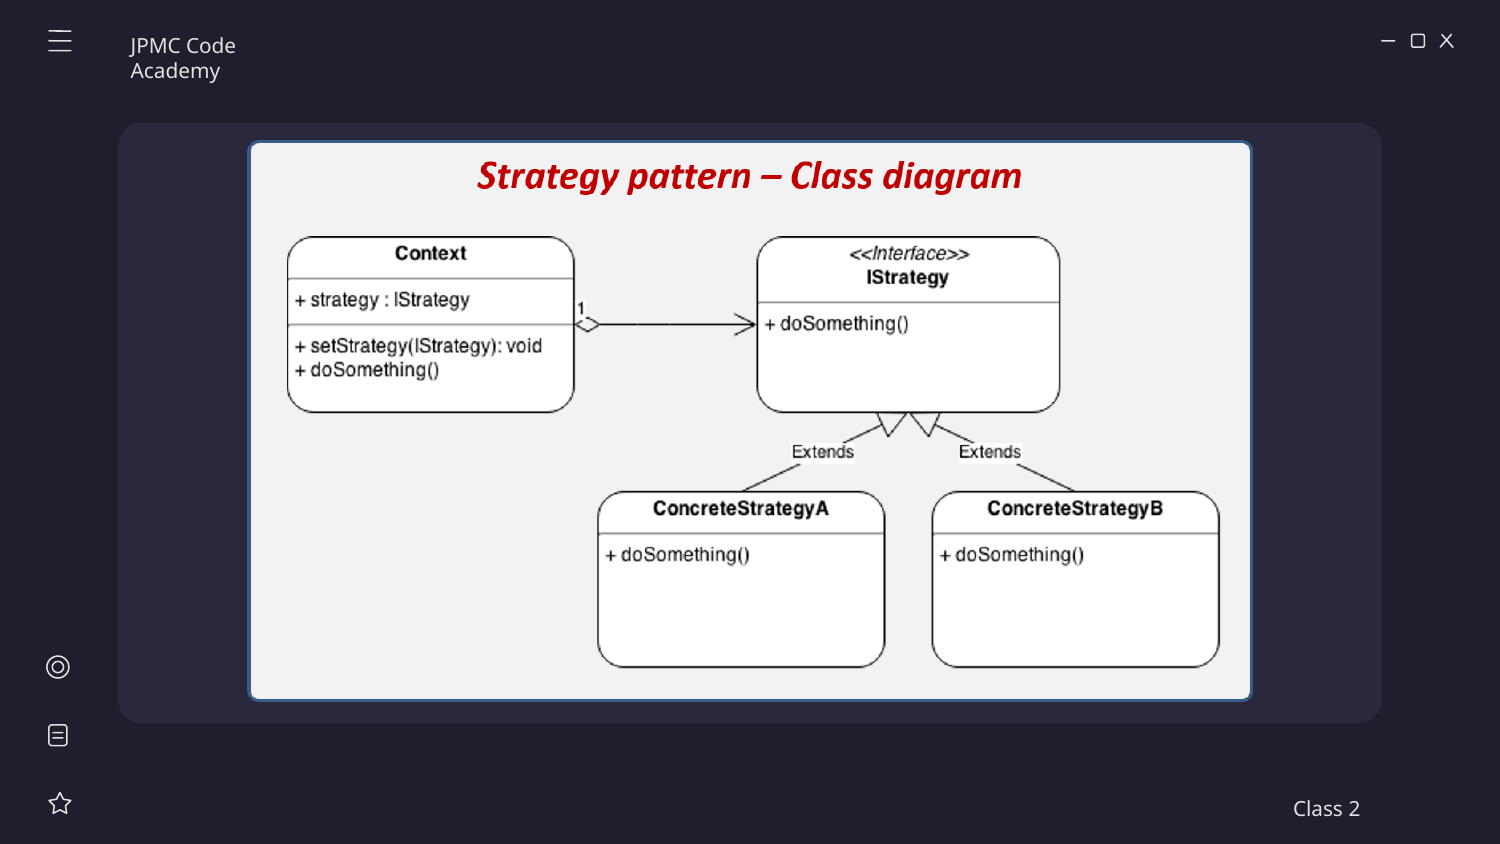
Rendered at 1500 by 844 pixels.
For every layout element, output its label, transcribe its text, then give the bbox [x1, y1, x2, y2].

text_box JPMC Code Academy [130, 18, 306, 64]
text_box Class 2 [1278, 780, 1453, 826]
picture [247, 137, 1253, 702]
